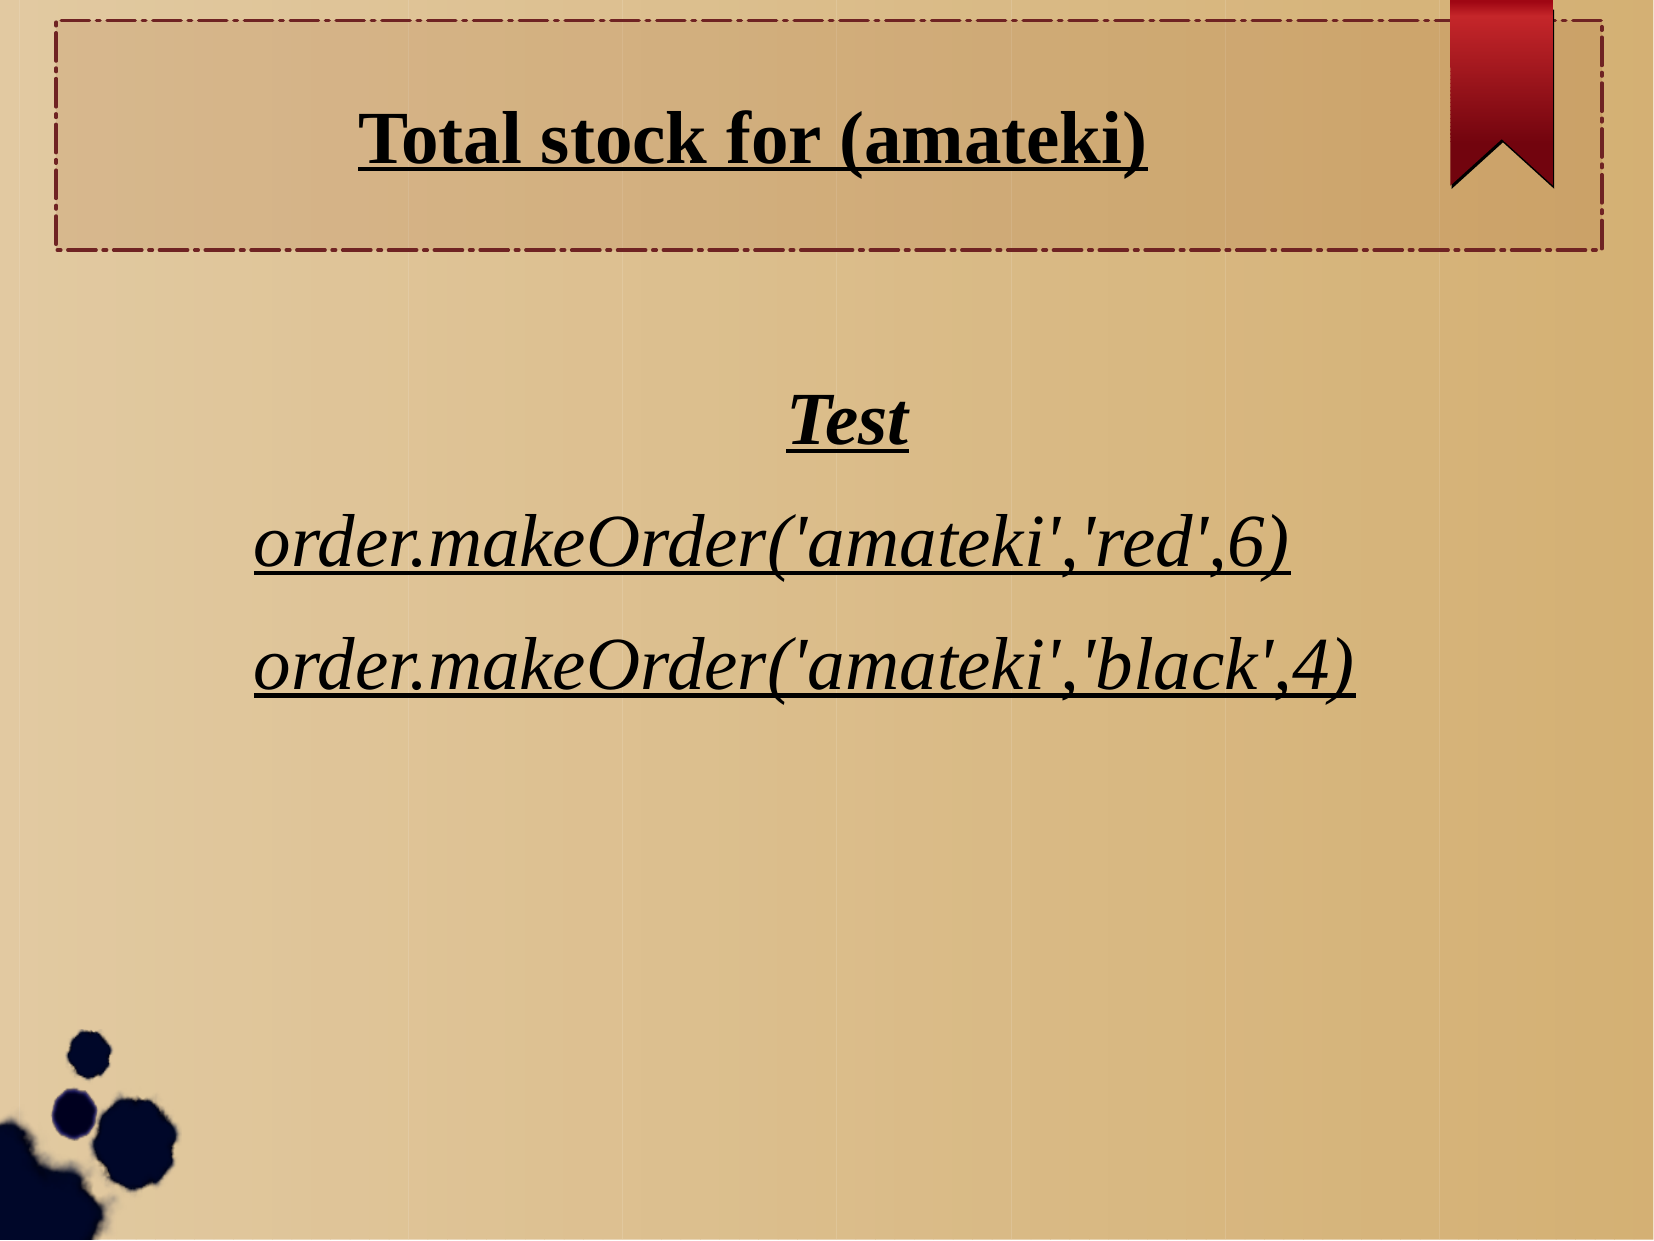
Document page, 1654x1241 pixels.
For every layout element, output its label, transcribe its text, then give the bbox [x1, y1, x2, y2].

list Test order.makeOrder('amateki','red',6) order.makeOrder('amateki','black',4) [183, 377, 1441, 886]
title Total stock for (amateki) [88, 47, 1418, 229]
